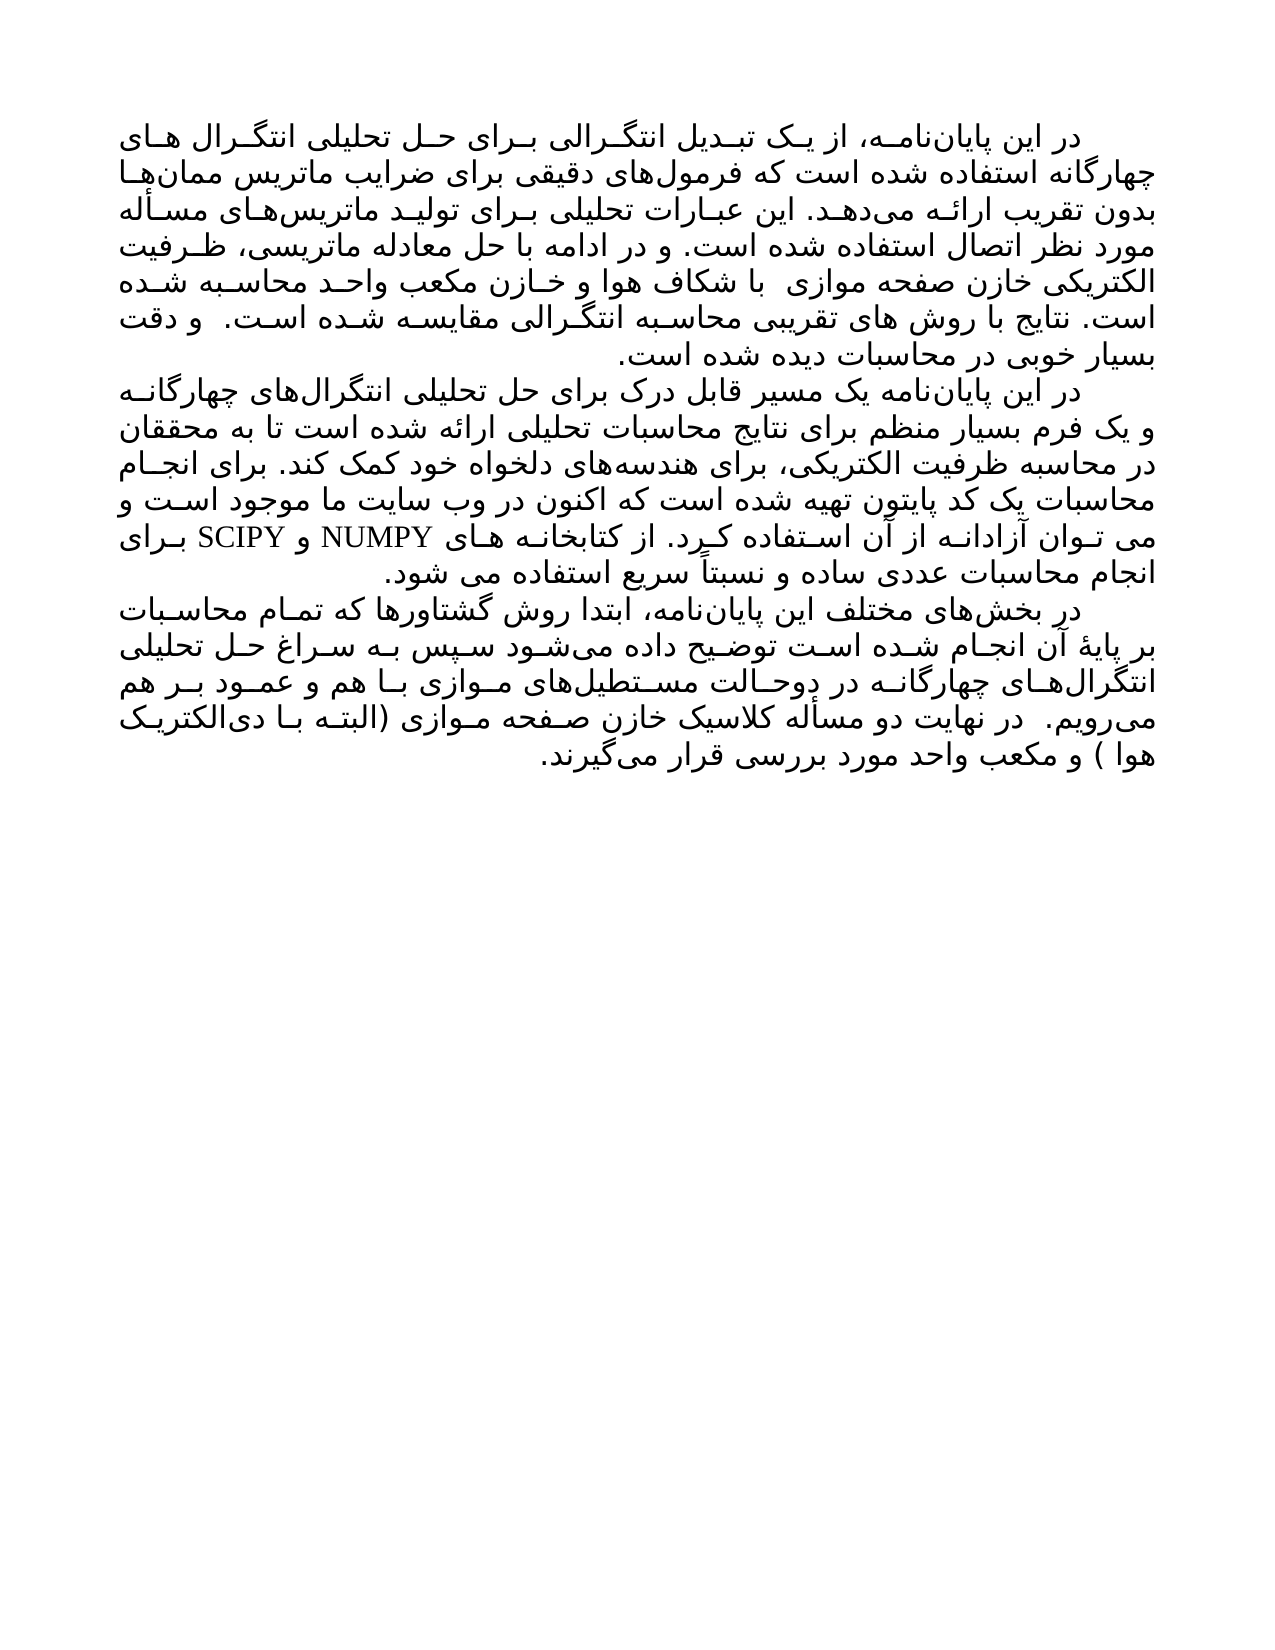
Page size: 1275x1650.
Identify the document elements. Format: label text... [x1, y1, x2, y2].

text در این پایان‌نامه یک مسیر قابل درک برای حل تحلیلی انتگرال‌های چهارگانه و یک فرم بسیار منظم برای نتایج محاسبات تحلیلی ارائه شده است تا به محققان در محاسبه ظرفیت الکتریکی، برای هندسه‌های دلخواه خود کمک کند. برای انجام محاسبات یک کد پایتون تهیه شده است که اکنون در وب سایت ما موجود است و می توان آزادانه از آن استفاده کرد. از کتابخانه های NUMPY و SCIPY برای انجام محاسبات عددی ساده و نسبتاً سریع استفاده می شود. [118, 373, 1157, 591]
text در بخش‌های مختلف این پایان‌نامه، ابتدا روش گشتاورها که تمام محاسبات بر پایهٔ آن انجام شده است توضیح داده می‌شود سپس به سراغ حل تحلیلی انتگرال‌های چهارگانه در دوحالت مستطیل‌های موازی با هم و عمود بر هم می‌رویم. در نهایت دو مسأله کلاسیک خازن صفحه موازی (البته با دی‌الکتریک هوا ) و مکعب واحد مورد بررسی قرار می‌گیرند. [118, 591, 1157, 773]
text در این پایان‌نامه، از یک تبدیل انتگرالی برای حل تحلیلی انتگرال های چهارگانه استفاده شده است که فرمول‌های دقیقی برای ضرایب ماتریس ممان‌ها بدون تقریب ارائه می‌دهد. این عبارات تحلیلی برای تولید ماتریس‌های مسأله مورد نظر اتصال استفاده شده است. و در ادامه با حل معادله ماتریسی، ظرفیت الکتریکی خازن صفحه موازی با شکاف هوا و خازن مکعب واحد محاسبه شده است. نتایج با روش های تقریبی محاسبه انتگرالی مقایسه شده است. و دقت بسیار خوبی در محاسبات دیده شده است. [118, 118, 1157, 373]
